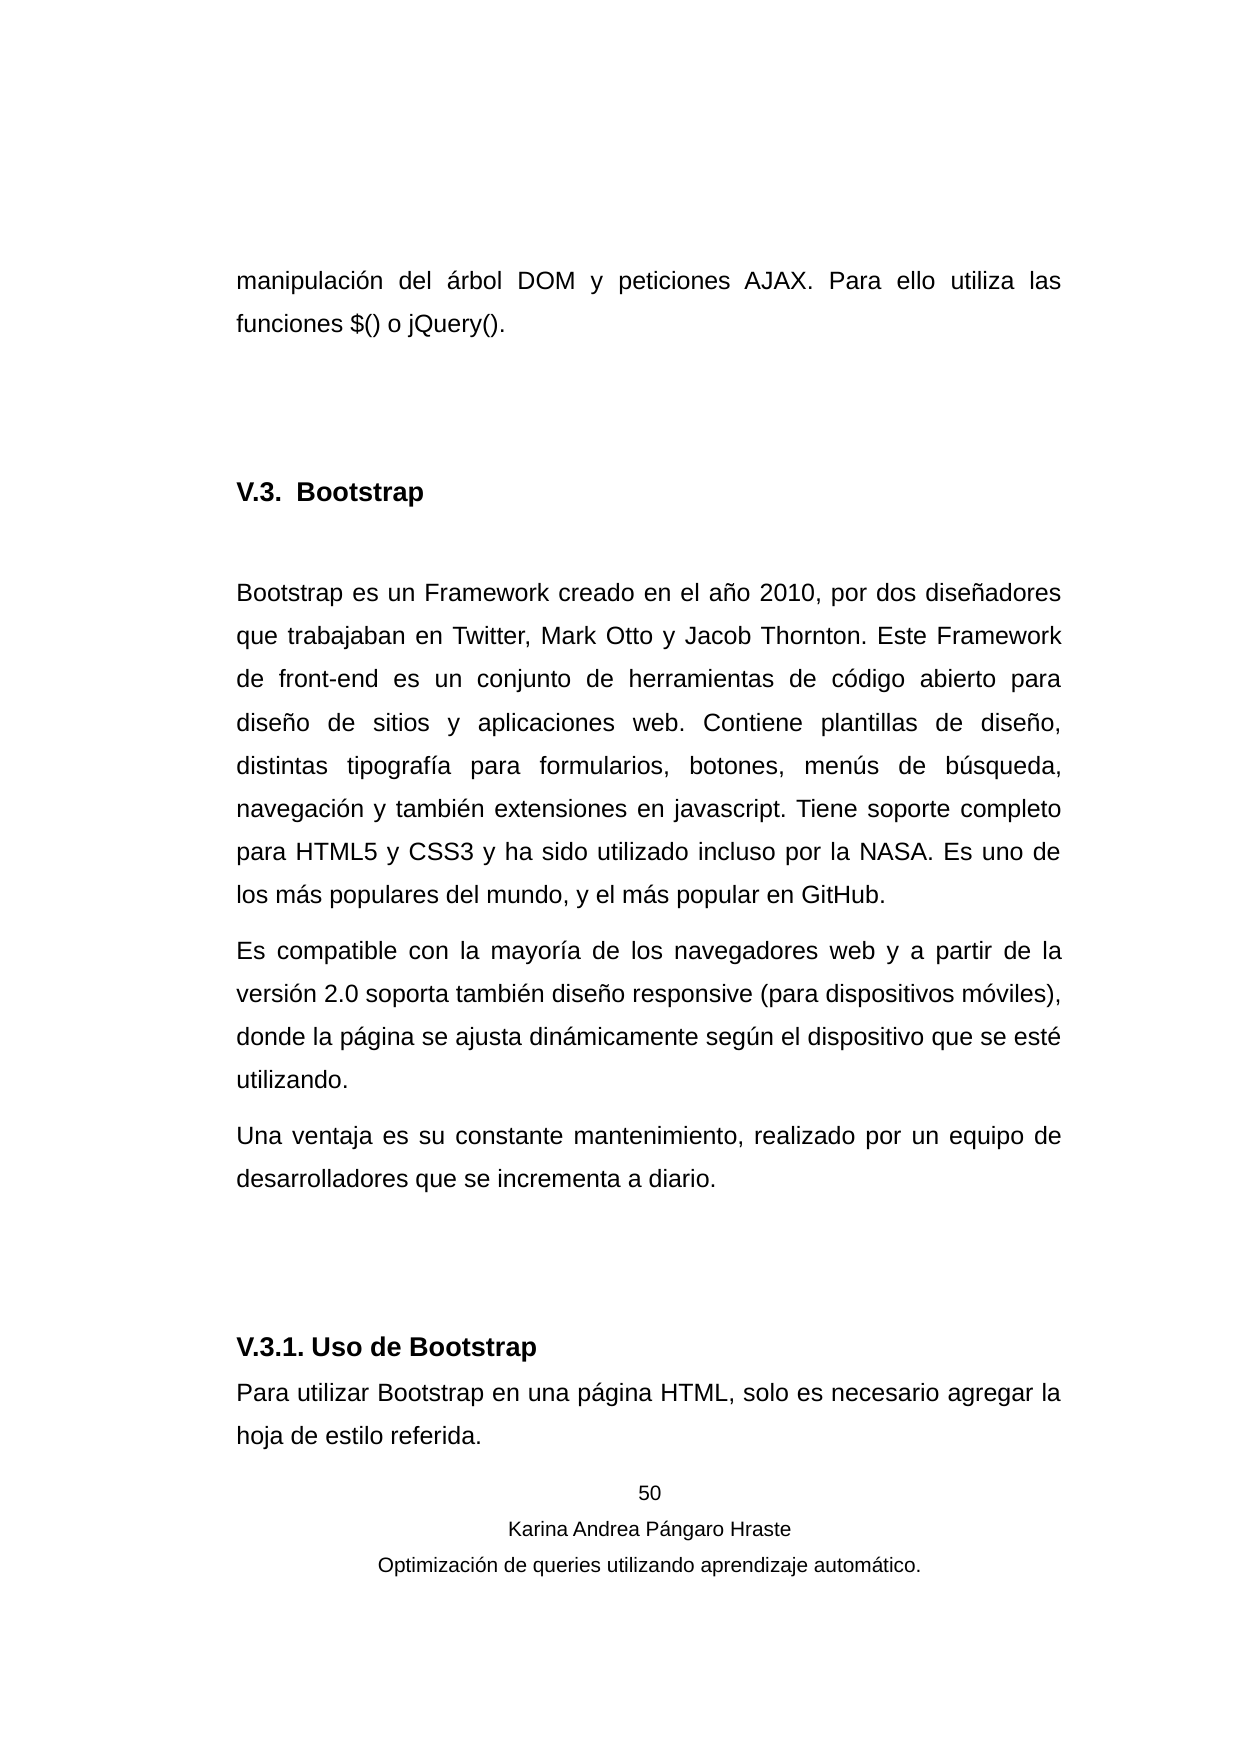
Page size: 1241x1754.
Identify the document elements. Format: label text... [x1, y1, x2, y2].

text manipulación del árbol DOM y peticiones AJAX. Para ello utiliza las funciones $() o jQuery(). [236, 266, 1063, 338]
text Es compatible con la mayoría de los navegadores web y a partir de la versión 2.0 soporta también diseño responsive (para dispositivos móviles), donde la página se ajusta dinámicamente según el dispositivo que se esté utilizando. [236, 936, 1063, 1094]
text Bootstrap es un Framework creado en el año 2010, por dos diseñadores que trabajaban en Twitter, Mark Otto y Jacob Thornton. Este Framework de front-end es un conjunto de herramientas de código abierto para diseño de sitios y aplicaciones web. Contiene plantillas de diseño, distintas tipografía para formularios, botones, menús de búsqueda, navegación y también extensiones en javascript. Tiene soporte completo para HTML5 y CSS3 y ha sido utilizado incluso por la NASA. Es uno de los más populares del mundo, y el más popular en GitHub. [236, 578, 1063, 909]
subtitle Uso de Bootstrap [236, 1331, 1063, 1362]
text Para utilizar Bootstrap en una página HTML, solo es necesario agregar la hoja de estilo referida. [236, 1378, 1063, 1449]
subtitle Bootstrap [236, 476, 1063, 507]
text Una ventaja es su constante mantenimiento, realizado por un equipo de desarrolladores que se incrementa a diario. [236, 1121, 1063, 1193]
